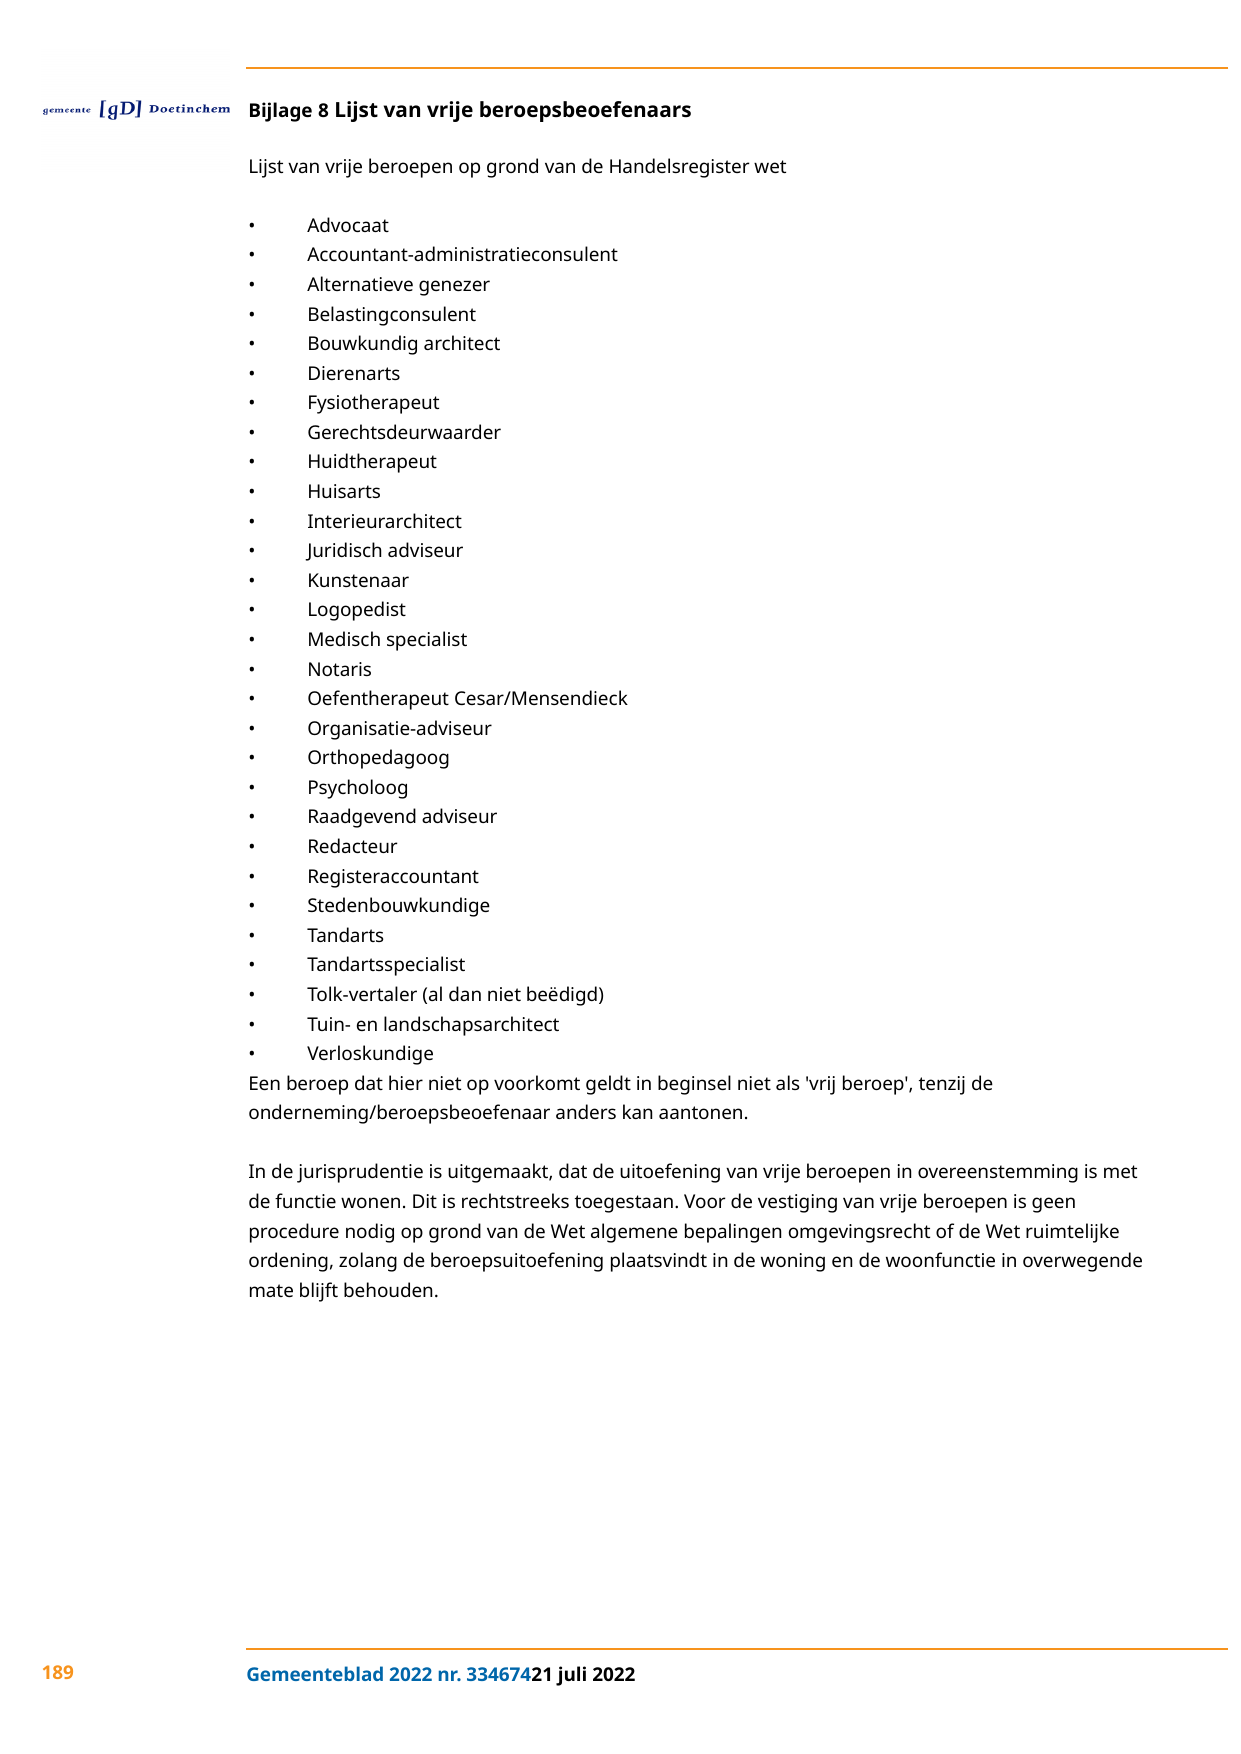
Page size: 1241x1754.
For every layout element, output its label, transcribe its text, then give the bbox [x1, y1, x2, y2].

list Verloskundige [248, 1040, 1152, 1066]
list Tuin- en landschapsarchitect [248, 1011, 1152, 1037]
list Advocaat [248, 212, 1152, 238]
list Huisarts [248, 478, 1152, 504]
list Notaris [248, 656, 1152, 682]
list Juridisch adviseur [248, 537, 1152, 563]
list Psycholoog [248, 774, 1152, 800]
list Orthopedagoog [248, 744, 1152, 770]
list Medisch specialist [248, 626, 1152, 652]
list Kunstenaar [248, 567, 1152, 593]
picture [41, 47, 231, 172]
list Huidtherapeut [248, 449, 1152, 474]
list Raadgevend adviseur [248, 804, 1152, 829]
text Bijlage 8 Lijst van vrije beroepsbeoefenaars [248, 95, 1152, 123]
list Belastingconsulent [248, 301, 1152, 327]
list Fysiotherapeut [248, 389, 1152, 415]
list Tandarts [248, 922, 1152, 948]
list Registeraccountant [248, 863, 1152, 889]
list Tolk-vertaler (al dan niet beëdigd) [248, 981, 1152, 1007]
list Alternatieve genezer [248, 271, 1152, 297]
list Organisatie-adviseur [248, 715, 1152, 741]
list Stedenbouwkundige [248, 892, 1152, 918]
list Oefentherapeut Cesar/Mensendieck [248, 685, 1152, 711]
list Bouwkundig architect [248, 330, 1152, 356]
list Interieurarchitect [248, 508, 1152, 534]
list Dierenarts [248, 360, 1152, 386]
text Lijst van vrije beroepen op grond van de Handelsregister wet [248, 153, 1152, 179]
text In de jurisprudentie is uitgemaakt, dat de uitoefening van vrije beroepen in overeenstemming is met de functie wonen. Dit is rechtstreeks toegestaan. Voor de vestiging van vrije beroepen is geen procedure nodig op grond van de Wet algemene bepalingen omgevingsrecht of de Wet ruimtelijke ordening, zolang de beroepsuitoefening plaatsvindt in de woning en de woonfunctie in overwegende mate blijft behouden. [248, 1159, 1152, 1303]
list Gerechtsdeurwaarder [248, 419, 1152, 445]
list Redacteur [248, 833, 1152, 859]
list Logopedist [248, 597, 1152, 622]
list Tandartsspecialist [248, 952, 1152, 977]
text Een beroep dat hier niet op voorkomt geldt in beginsel niet als 'vrij beroep', tenzij de onderneming/beroepsbeoefenaar anders kan aantonen. [248, 1070, 1152, 1125]
list Accountant-administratieconsulent [248, 242, 1152, 267]
